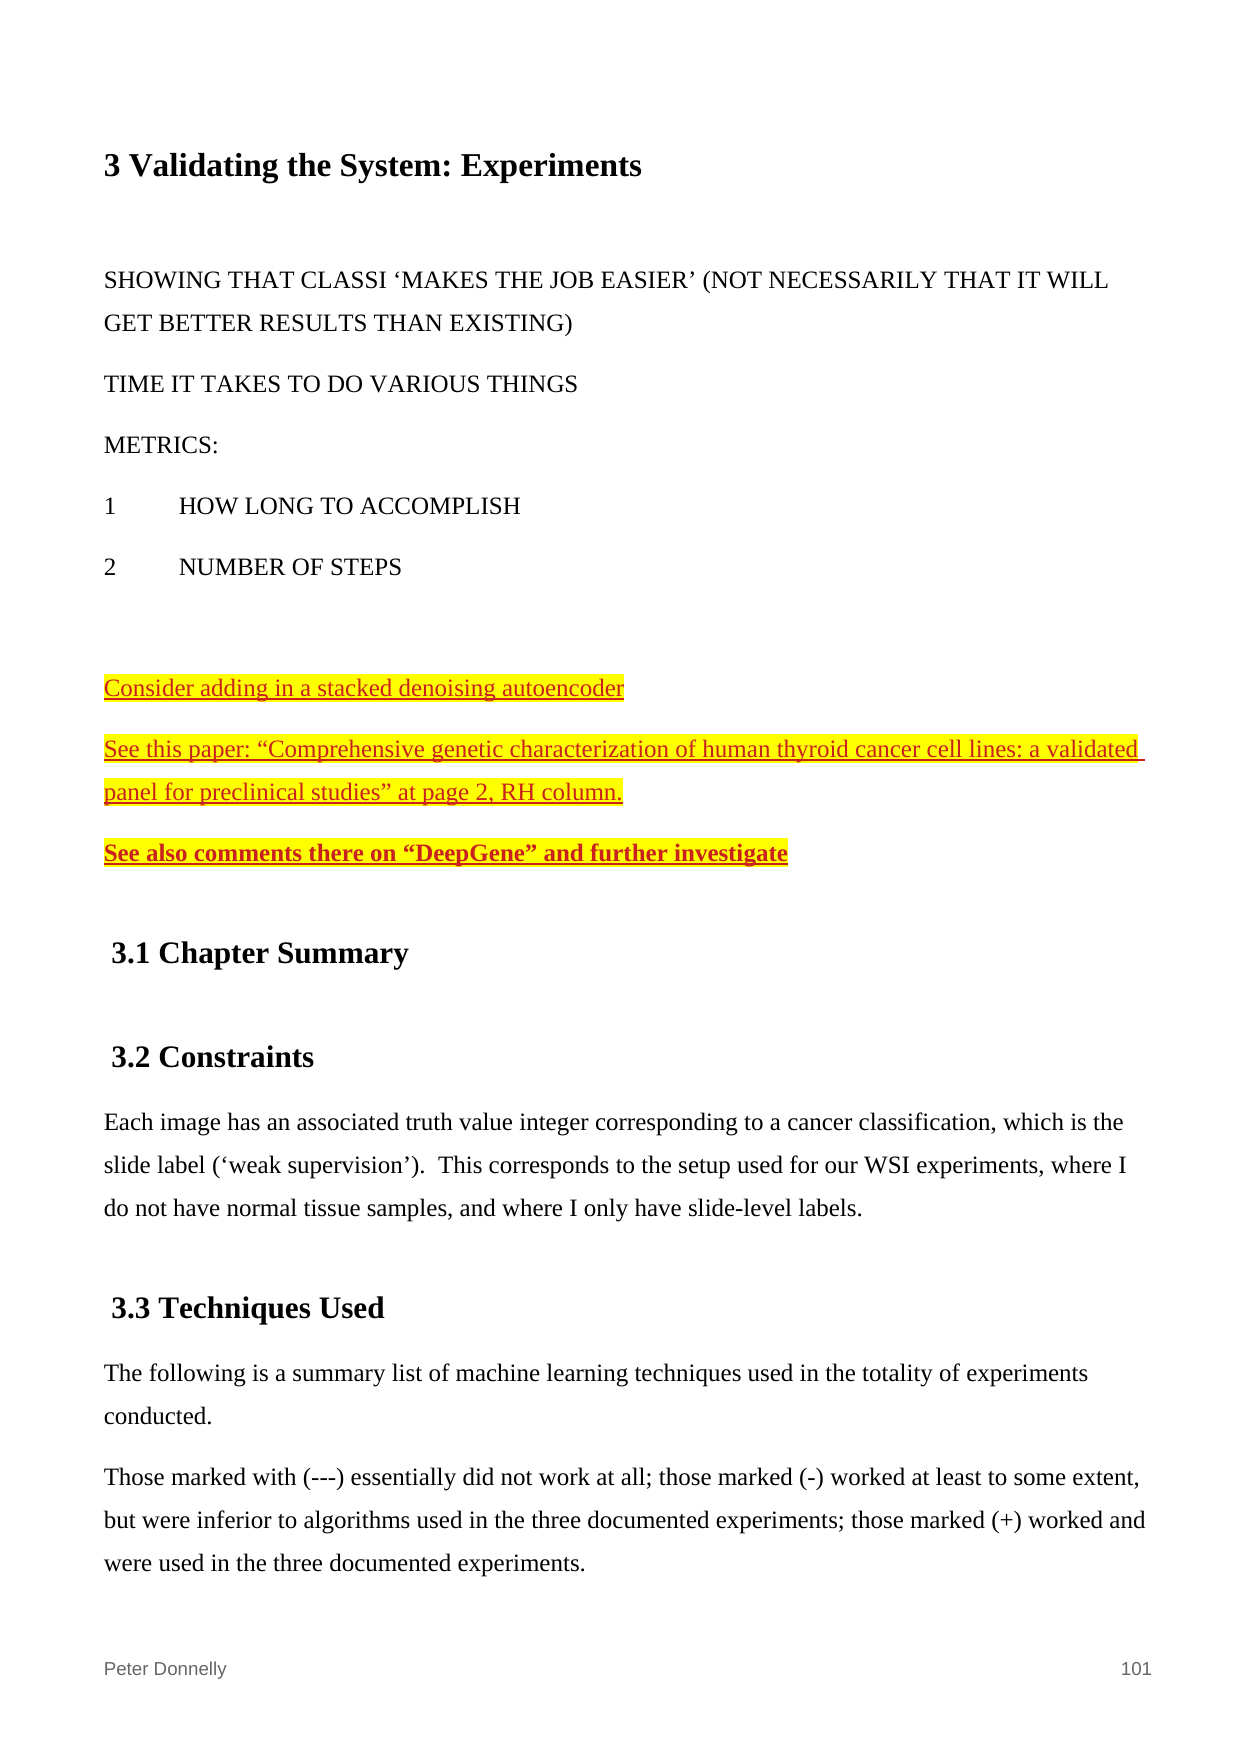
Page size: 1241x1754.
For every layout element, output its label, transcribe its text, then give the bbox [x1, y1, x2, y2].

text Those marked with (---) essentially did not work at all; those marked (-) worked at least to some extent, but were inferior to algorithms used in the three documented experiments; those marked (+) worked and were used in the three documented experiments. [103, 1462, 1146, 1577]
subtitle Chapter Summary [103, 934, 1146, 970]
subtitle Validating the System: Experiments [103, 145, 1146, 183]
text See this paper: “Comprehensive genetic characterization of human thyroid cancer cell lines: a validated panel for preclinical studies” at page 2, RH column. [103, 734, 1146, 806]
text Each image has an associated truth value integer corresponding to a cancer classification, which is the slide label (‘weak supervision’). This corresponds to the setup used for our WSI experiments, where I do not have normal tissue samples, and where I only have slide-level labels. [103, 1107, 1146, 1222]
text SHOWING THAT CLASSI ‘MAKES THE JOB EASIER’ (NOT NECESSARILY THAT IT WILL GET BETTER RESULTS THAN EXISTING) [103, 265, 1146, 337]
text Consider adding in a stacked denoising autoencoder [103, 673, 1146, 702]
text TIME IT TAKES TO DO VARIOUS THINGS [103, 369, 1146, 398]
subtitle Constraints [103, 1038, 1146, 1074]
text 2 NUMBER OF STEPS [103, 552, 1146, 581]
text 1 HOW LONG TO ACCOMPLISH [103, 491, 1146, 520]
text See also comments there on “DeepGene” and further investigate [103, 838, 1146, 867]
text METRICS: [103, 430, 1146, 459]
subtitle Techniques Used [103, 1289, 1146, 1325]
text The following is a summary list of machine learning techniques used in the totality of experiments conducted. [103, 1358, 1146, 1429]
